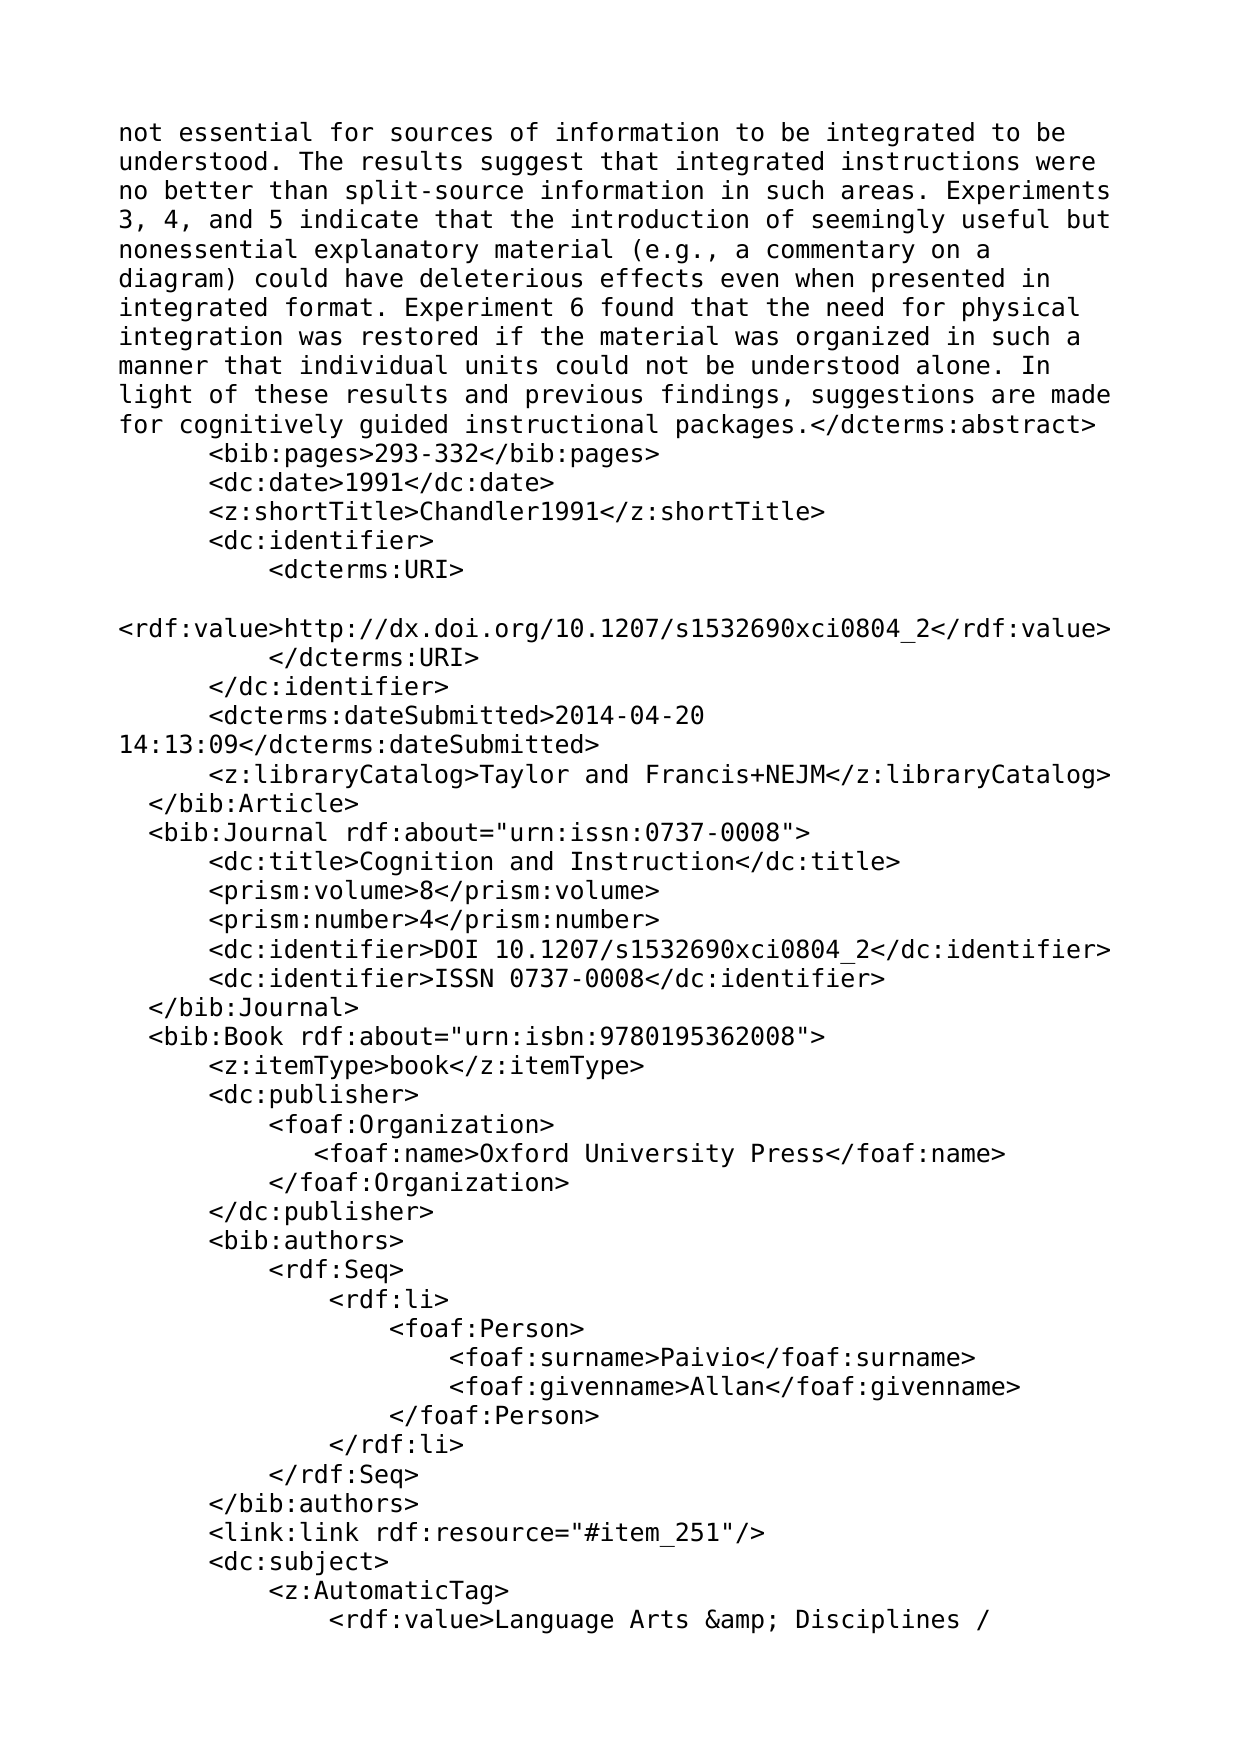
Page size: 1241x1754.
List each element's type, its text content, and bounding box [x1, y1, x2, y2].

text not essential for sources of information to be integrated to be understood. The results suggest that integrated instructions were no better than split-source information in such areas. Experiments 3, 4, and 5 indicate that the introduction of seemingly useful but nonessential explanatory material (e.g., a commentary on a diagram) could have deleterious effects even when presented in integrated format. Experiment 6 found that the need for physical integration was restored if the material was organized in such a manner that individual units could not be understood alone. In light of these results and previous findings, suggestions are made for cognitively guided instructional packages.</dcterms:abstract> <bib:pages>293-332</bib:pages> <dc:date>1991</dc:date> <z:shortTitle>Chandler1991</z:shortTitle> <dc:identifier> <dcterms:URI> <rdf:value>http://dx.doi.org/10.1207/s1532690xci0804_2</rdf:value> </dcterms:URI> </dc:identifier> <dcterms:dateSubmitted>2014-04-20 14:13:09</dcterms:dateSubmitted> <z:libraryCatalog>Taylor and Francis+NEJM</z:libraryCatalog> </bib:Article> <bib:Journal rdf:about="urn:issn:0737-0008"> <dc:title>Cognition and Instruction</dc:title> <prism:volume>8</prism:volume> <prism:number>4</prism:number> <dc:identifier>DOI 10.1207/s1532690xci0804_2</dc:identifier> <dc:identifier>ISSN 0737-0008</dc:identifier> </bib:Journal> <bib:Book rdf:about="urn:isbn:9780195362008"> <z:itemType>book</z:itemType> <dc:publisher> <foaf:Organization> <foaf:name>Oxford University Press</foaf:name> </foaf:Organization> </dc:publisher> <bib:authors> <rdf:Seq> <rdf:li> <foaf:Person> <foaf:surname>Paivio</foaf:surname> <foaf:givenname>Allan</foaf:givenname> </foaf:Person> </rdf:li> </rdf:Seq> </bib:authors> <link:link rdf:resource="#item_251"/> <dc:subject> <z:AutomaticTag> <rdf:value>Language Arts &amp; Disciplines / [118, 118, 1122, 1635]
